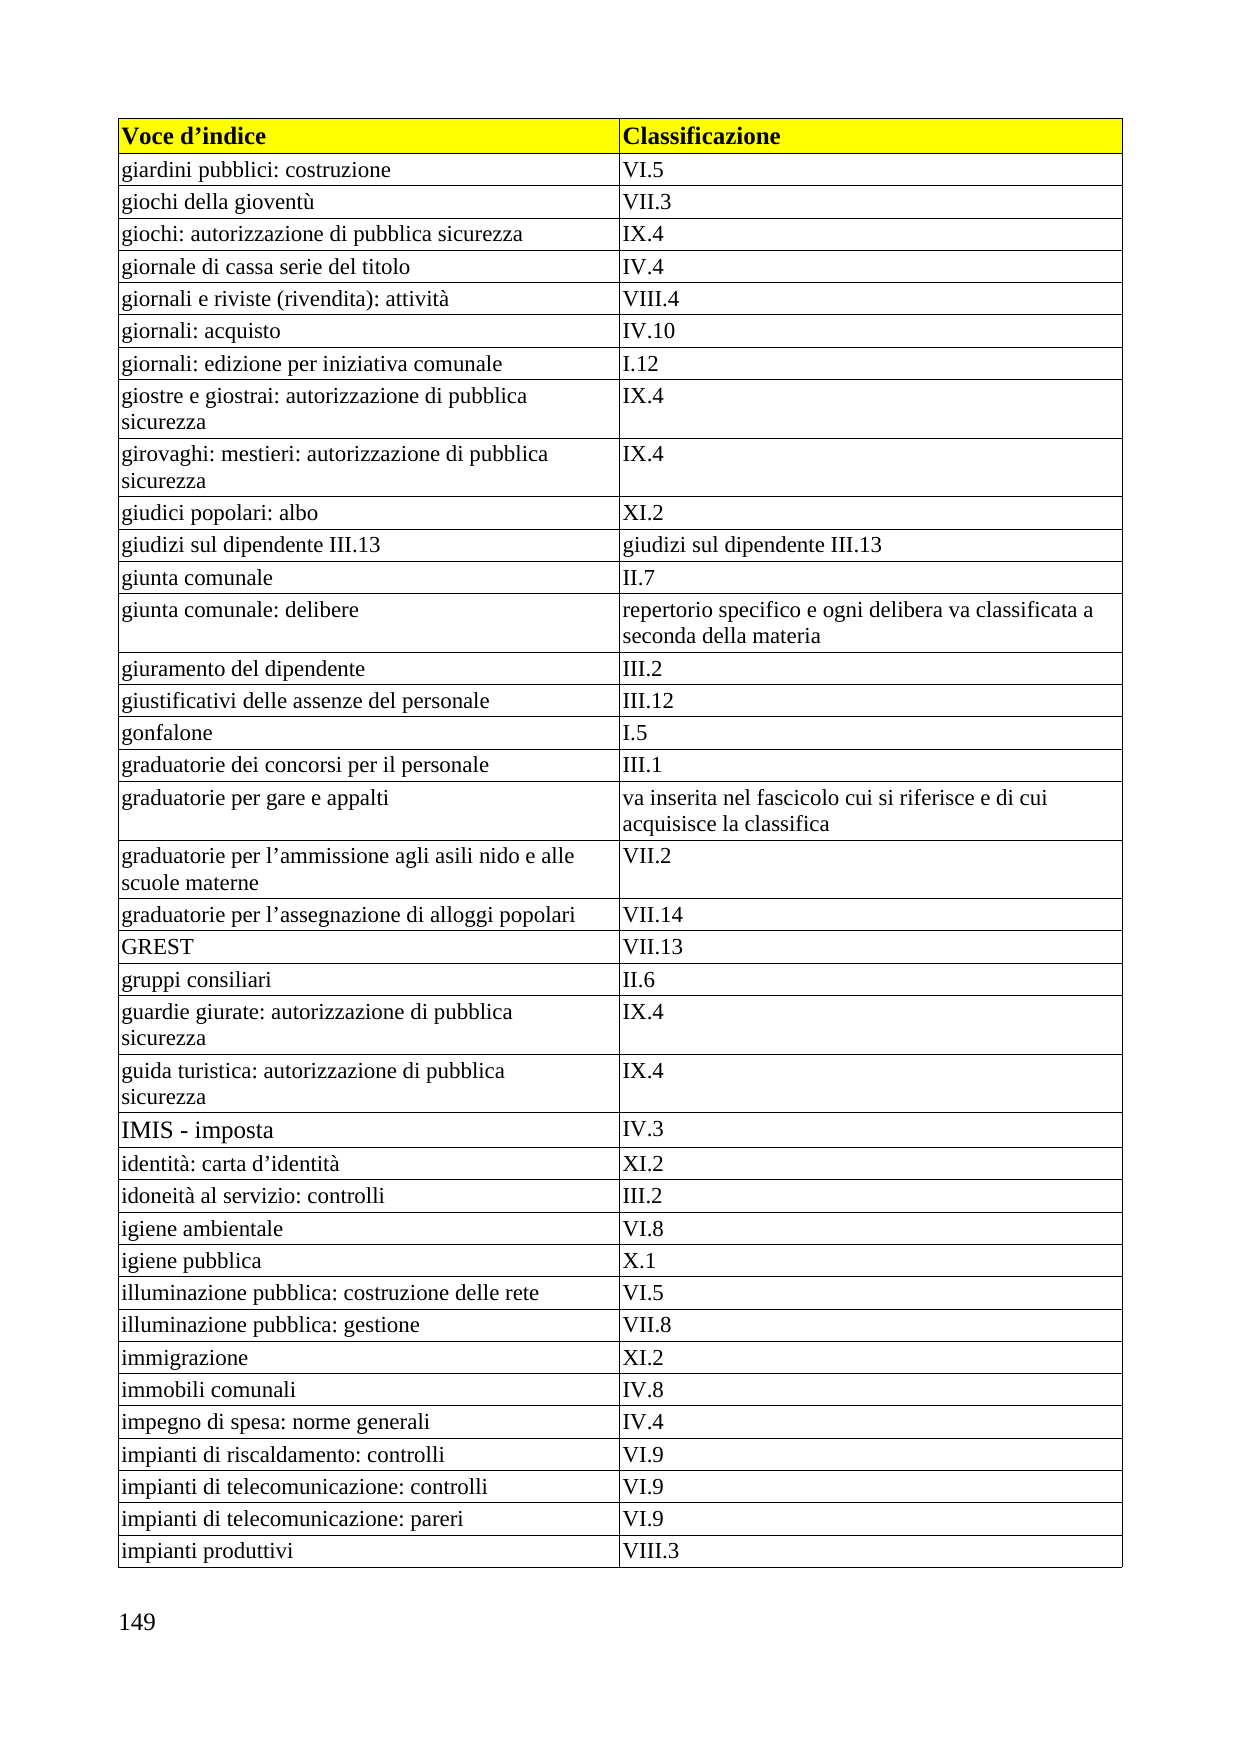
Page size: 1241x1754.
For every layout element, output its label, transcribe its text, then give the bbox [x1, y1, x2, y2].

table_cell impianti produttivi [119, 1536, 619, 1567]
table_cell XI.2 [620, 497, 1122, 528]
table_cell giornali: edizione per iniziativa comunale [119, 348, 619, 379]
table_cell giudizi sul dipendente III.13 [620, 530, 1122, 561]
table_cell II.6 [620, 964, 1122, 995]
table_cell graduatorie per l’assegnazione di alloggi popolari [119, 899, 619, 930]
table_cell GREST [119, 931, 619, 963]
table_cell III.2 [620, 1180, 1122, 1212]
table_cell III.2 [620, 653, 1122, 684]
table_header Voce d’indice [119, 119, 619, 153]
table_cell girovaghi: mestieri: autorizzazione di pubblica sicurezza [119, 439, 619, 496]
table_cell giochi della gioventù [119, 186, 619, 217]
table_cell gonfalone [119, 717, 619, 748]
table_cell idoneità al servizio: controlli [119, 1180, 619, 1212]
table_cell IV.8 [620, 1374, 1122, 1405]
table_cell VI.9 [620, 1439, 1122, 1470]
table_cell XI.2 [620, 1342, 1122, 1373]
table_cell repertorio specifico e ogni delibera va classificata a seconda della materia [620, 594, 1122, 652]
table_cell graduatorie per gare e appalti [119, 782, 619, 839]
table_cell giornali: acquisto [119, 315, 619, 347]
table_cell VII.14 [620, 899, 1122, 930]
table_cell guardie giurate: autorizzazione di pubblica sicurezza [119, 996, 619, 1054]
table_header Classificazione [620, 119, 1122, 153]
table_cell gruppi consiliari [119, 964, 619, 995]
table_cell guida turistica: autorizzazione di pubblica sicurezza [119, 1055, 619, 1112]
table_cell VIII.3 [620, 1536, 1122, 1567]
table_cell IX.4 [620, 1055, 1122, 1112]
table_cell giardini pubblici: costruzione [119, 154, 619, 185]
table_cell giunta comunale [119, 562, 619, 593]
table_cell illuminazione pubblica: gestione [119, 1310, 619, 1341]
table_cell immobili comunali [119, 1374, 619, 1405]
table_cell VI.8 [620, 1213, 1122, 1244]
table_cell VI.9 [620, 1503, 1122, 1534]
table_cell immigrazione [119, 1342, 619, 1373]
table_cell IMIS - imposta [119, 1113, 619, 1147]
table_cell VIII.4 [620, 283, 1122, 314]
table_cell giuramento del dipendente [119, 653, 619, 684]
table_cell impianti di telecomunicazione: controlli [119, 1471, 619, 1502]
table_cell II.7 [620, 562, 1122, 593]
table_cell VI.5 [620, 154, 1122, 185]
table_cell igiene ambientale [119, 1213, 619, 1244]
table_cell IX.4 [620, 219, 1122, 250]
table_cell illuminazione pubblica: costruzione delle rete [119, 1277, 619, 1308]
table_cell impianti di riscaldamento: controlli [119, 1439, 619, 1470]
table_cell IV.3 [620, 1113, 1122, 1147]
table_cell III.1 [620, 750, 1122, 781]
table_cell graduatorie dei concorsi per il personale [119, 750, 619, 781]
table_cell VI.9 [620, 1471, 1122, 1502]
table_cell impianti di telecomunicazione: pareri [119, 1503, 619, 1534]
table_cell giudizi sul dipendente III.13 [119, 530, 619, 561]
table_cell IX.4 [620, 439, 1122, 496]
table_cell giudici popolari: albo [119, 497, 619, 528]
table_cell VII.3 [620, 186, 1122, 217]
table_cell I.5 [620, 717, 1122, 748]
table_cell giornale di cassa serie del titolo [119, 251, 619, 282]
table_cell VI.5 [620, 1277, 1122, 1308]
table_cell graduatorie per l’ammissione agli asili nido e alle scuole materne [119, 841, 619, 898]
table_cell IV.4 [620, 1406, 1122, 1438]
table_cell III.12 [620, 685, 1122, 716]
table_cell X.1 [620, 1245, 1122, 1276]
table_cell giustificativi delle assenze del personale [119, 685, 619, 716]
table_cell VII.13 [620, 931, 1122, 963]
table_cell IV.4 [620, 251, 1122, 282]
table_cell giochi: autorizzazione di pubblica sicurezza [119, 219, 619, 250]
table_cell IX.4 [620, 996, 1122, 1054]
table_cell giornali e riviste (rivendita): attività [119, 283, 619, 314]
table_cell IV.10 [620, 315, 1122, 347]
table_cell VII.8 [620, 1310, 1122, 1341]
table_cell impegno di spesa: norme generali [119, 1406, 619, 1438]
table_cell giostre e giostrai: autorizzazione di pubblica sicurezza [119, 380, 619, 437]
table_cell igiene pubblica [119, 1245, 619, 1276]
table_cell XI.2 [620, 1148, 1122, 1179]
table_cell identità: carta d’identità [119, 1148, 619, 1179]
table_cell I.12 [620, 348, 1122, 379]
table_cell VII.2 [620, 841, 1122, 898]
table_cell IX.4 [620, 380, 1122, 437]
table_cell giunta comunale: delibere [119, 594, 619, 652]
table_cell va inserita nel fascicolo cui si riferisce e di cui acquisisce la classifica [620, 782, 1122, 839]
